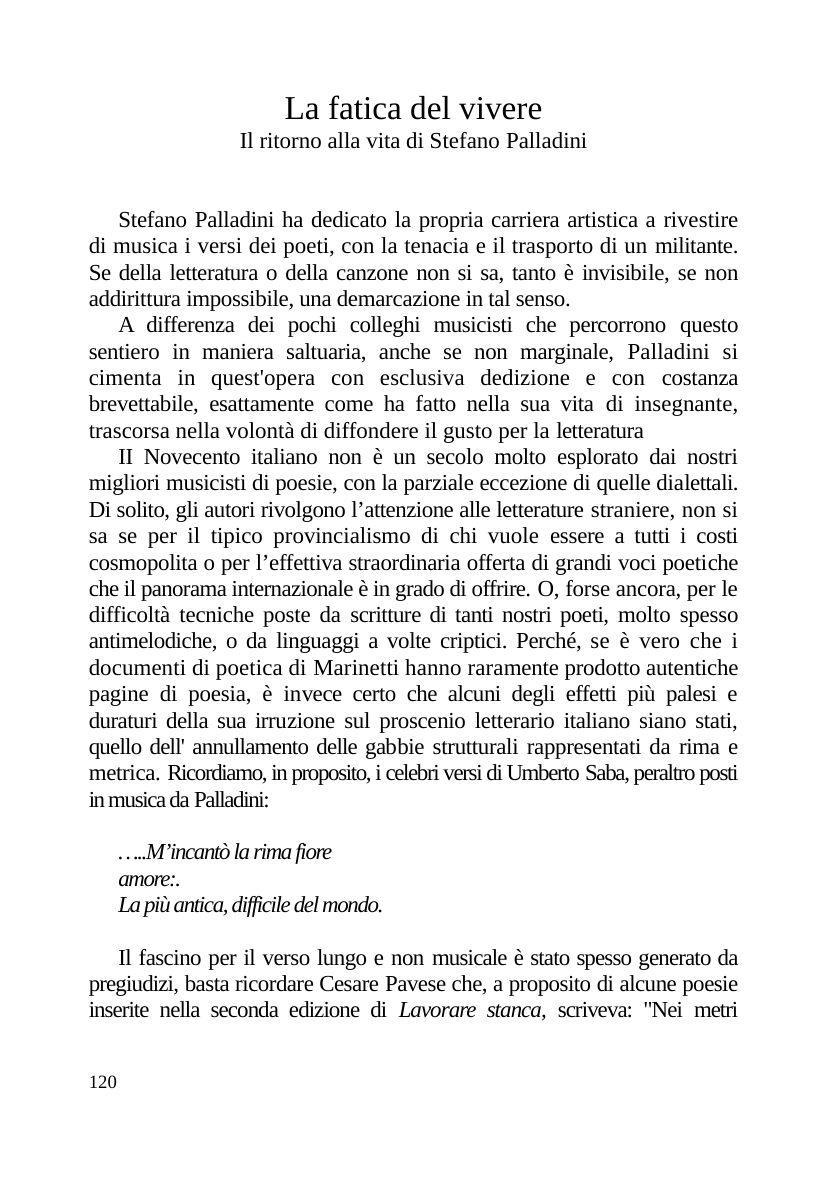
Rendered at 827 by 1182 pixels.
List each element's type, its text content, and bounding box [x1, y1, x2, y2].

subtitle Il ritorno alla vita di Stefano Palladini [88, 127, 738, 153]
subtitle La fatica del vivere [88, 88, 738, 127]
text A differenza dei pochi colleghi musicisti che percorrono questo sentiero in maniera saltuaria, anche se non marginale, Palladini si cimenta in quest'opera con esclusiva dedizione e con costanza brevettabile, esattamente come ha fatto nella sua vita di insegnante, trascorsa nella volontà di diffondere il gusto per la letteratura [88, 311, 738, 443]
text …..M’incantò la rima fiore [88, 838, 738, 865]
text amore:. [88, 865, 738, 891]
text Il fascino per il verso lungo e non musicale è stato spesso generato da pregiudizi, basta ricordare Cesare Pavese che, a proposito di alcune poesie inserite nella seconda edizione di Lavorare stanca, scriveva: "Nei metri [88, 944, 738, 1023]
text II Novecento italiano non è un secolo molto esplorato dai nostri migliori musicisti di poesie, con la parziale eccezione di quelle dialettali. Di solito, gli autori rivolgono l’attenzione alle letterature straniere, non si sa se per il tipico provincialismo di chi vuole essere a tutti i costi cosmopolita o per l’effettiva straordinaria offerta di grandi voci poetiche che il panorama internazionale è in grado di offrire. O, forse ancora, per le difficoltà tecniche poste da scritture di tanti nostri poeti, molto spesso antimelodiche, o da linguaggi a volte criptici. Perché, se è vero che i documenti di poetica di Marinetti hanno raramente prodotto autentiche pagine di poesia, è invece certo che alcuni degli effetti più palesi e duraturi della sua irruzione sul proscenio letterario italiano siano stati, quello dell' annullamento delle gabbie strutturali rappresentati da rima e metrica. Ricordiamo, in proposito, i celebri versi di Umberto Saba, peraltro posti in musica da Palladini: [88, 443, 738, 812]
text Stefano Palladini ha dedicato la propria carriera artistica a rivestire di musica i versi dei poeti, con la tenacia e il trasporto di un militante. Se della letteratura o della canzone non si sa, tanto è invisibile, se non addirittura impossibile, una demarcazione in tal senso. [88, 206, 738, 311]
text La più antica, difficile del mondo. [88, 891, 738, 917]
